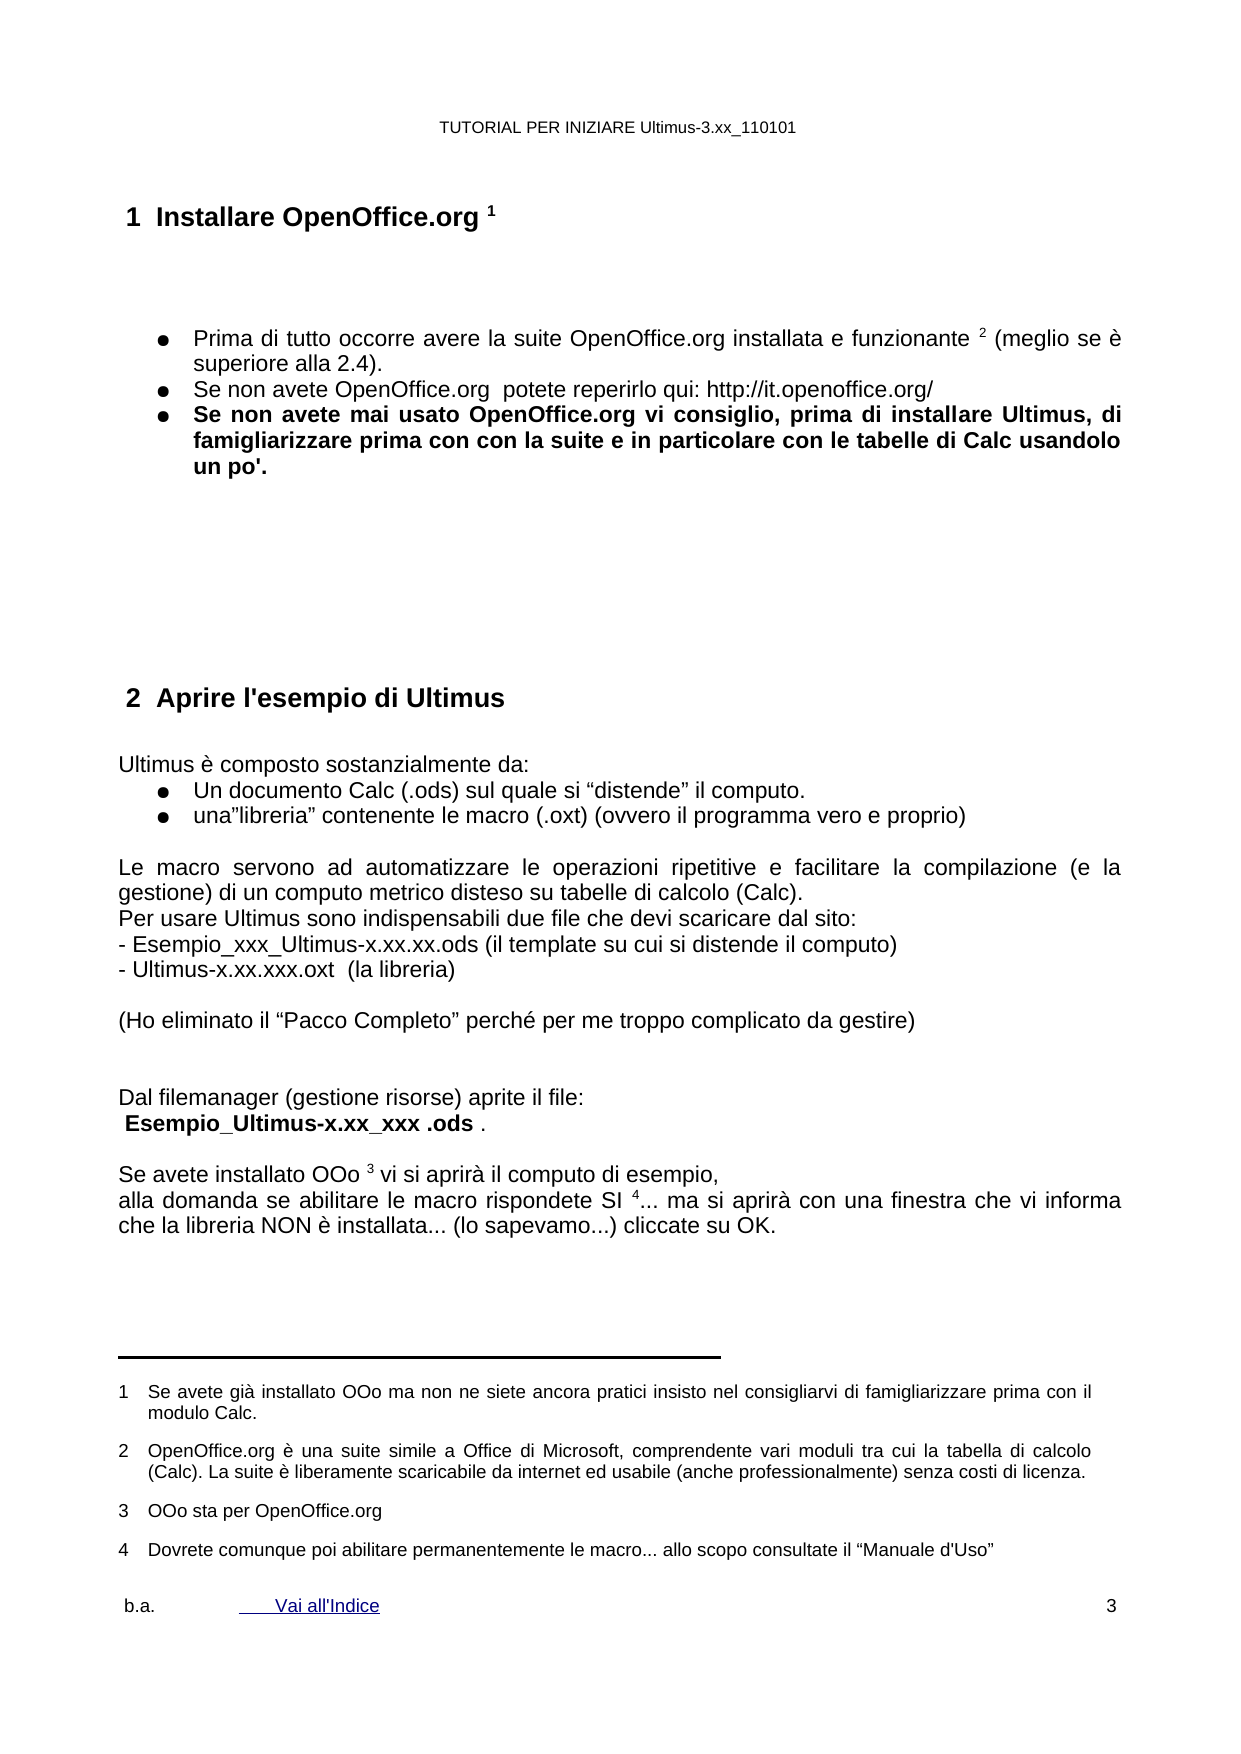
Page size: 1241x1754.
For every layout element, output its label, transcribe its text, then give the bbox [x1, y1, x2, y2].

text Dovrete comunque poi abilitare permanentemente le macro... allo scopo consultate il “Manuale d'Uso” [118, 1539, 1093, 1560]
list Un documento Calc (.ods) sul quale si “distende” il computo. [156, 777, 1122, 803]
subtitle Aprire l'esempio di Ultimus [118, 683, 1122, 714]
list una”libreria” contenente le macro (.oxt) (ovvero il programma vero e proprio) [156, 803, 1122, 829]
text Esempio_Ultimus-x.xx_xxx .ods . [118, 1111, 1122, 1136]
text - Ultimus-x.xx.xxx.oxt (la libreria) [118, 957, 1122, 982]
text OOo sta per OpenOffice.org [118, 1500, 1093, 1521]
text alla domanda se abilitare le macro rispondete SI ... ma si aprirà con una finestra che vi informa che la libreria NON è installata... (lo sapevamo...) cliccate su OK. [118, 1187, 1122, 1239]
subtitle Installare OpenOffice.org [118, 202, 1122, 232]
list Se avete già installato OOo ma non ne siete ancora pratici insisto nel consigliarvi di famigliarizzare prima con il modulo Calc. [118, 1381, 1093, 1423]
text Dal filemanager (gestione risorse) aprite il file: [118, 1085, 1122, 1111]
text - Esempio_xxx_Ultimus-x.xx.xx.ods (il template su cui si distende il computo) [118, 931, 1122, 957]
text Le macro servono ad automatizzare le operazioni ripetitive e facilitare la compilazione (e la gestione) di un computo metrico disteso su tabelle di calcolo (Calc). [118, 854, 1122, 906]
list Se non avete mai usato OpenOffice.org vi consiglio, prima di installare Ultimus, di famigliarizzare prima con con la suite e in particolare con le tabelle di Calc usandolo un po'. [156, 402, 1122, 479]
list Se non avete OpenOffice.org potete reperirlo qui: http://it.openoffice.org/ [156, 377, 1122, 402]
text Per usare Ultimus sono indispensabili due file che devi scaricare dal sito: [118, 906, 1122, 931]
text Ultimus è composto sostanzialmente da: [118, 752, 1122, 777]
list OpenOffice.org è una suite simile a Office di Microsoft, comprendente vari moduli tra cui la tabella di calcolo (Calc). La suite è liberamente scaricabile da internet ed usabile (anche professionalmente) senza costi di licenza. [118, 1441, 1093, 1483]
list Prima di tutto occorre avere la suite OpenOffice.org installata e funzionante (meglio se è superiore alla 2.4). [156, 325, 1122, 377]
text Se avete installato OOo vi si aprirà il computo di esempio, [118, 1162, 1122, 1187]
text (Ho eliminato il “Pacco Completo” perché per me troppo complicato da gestire) [118, 1008, 1122, 1034]
